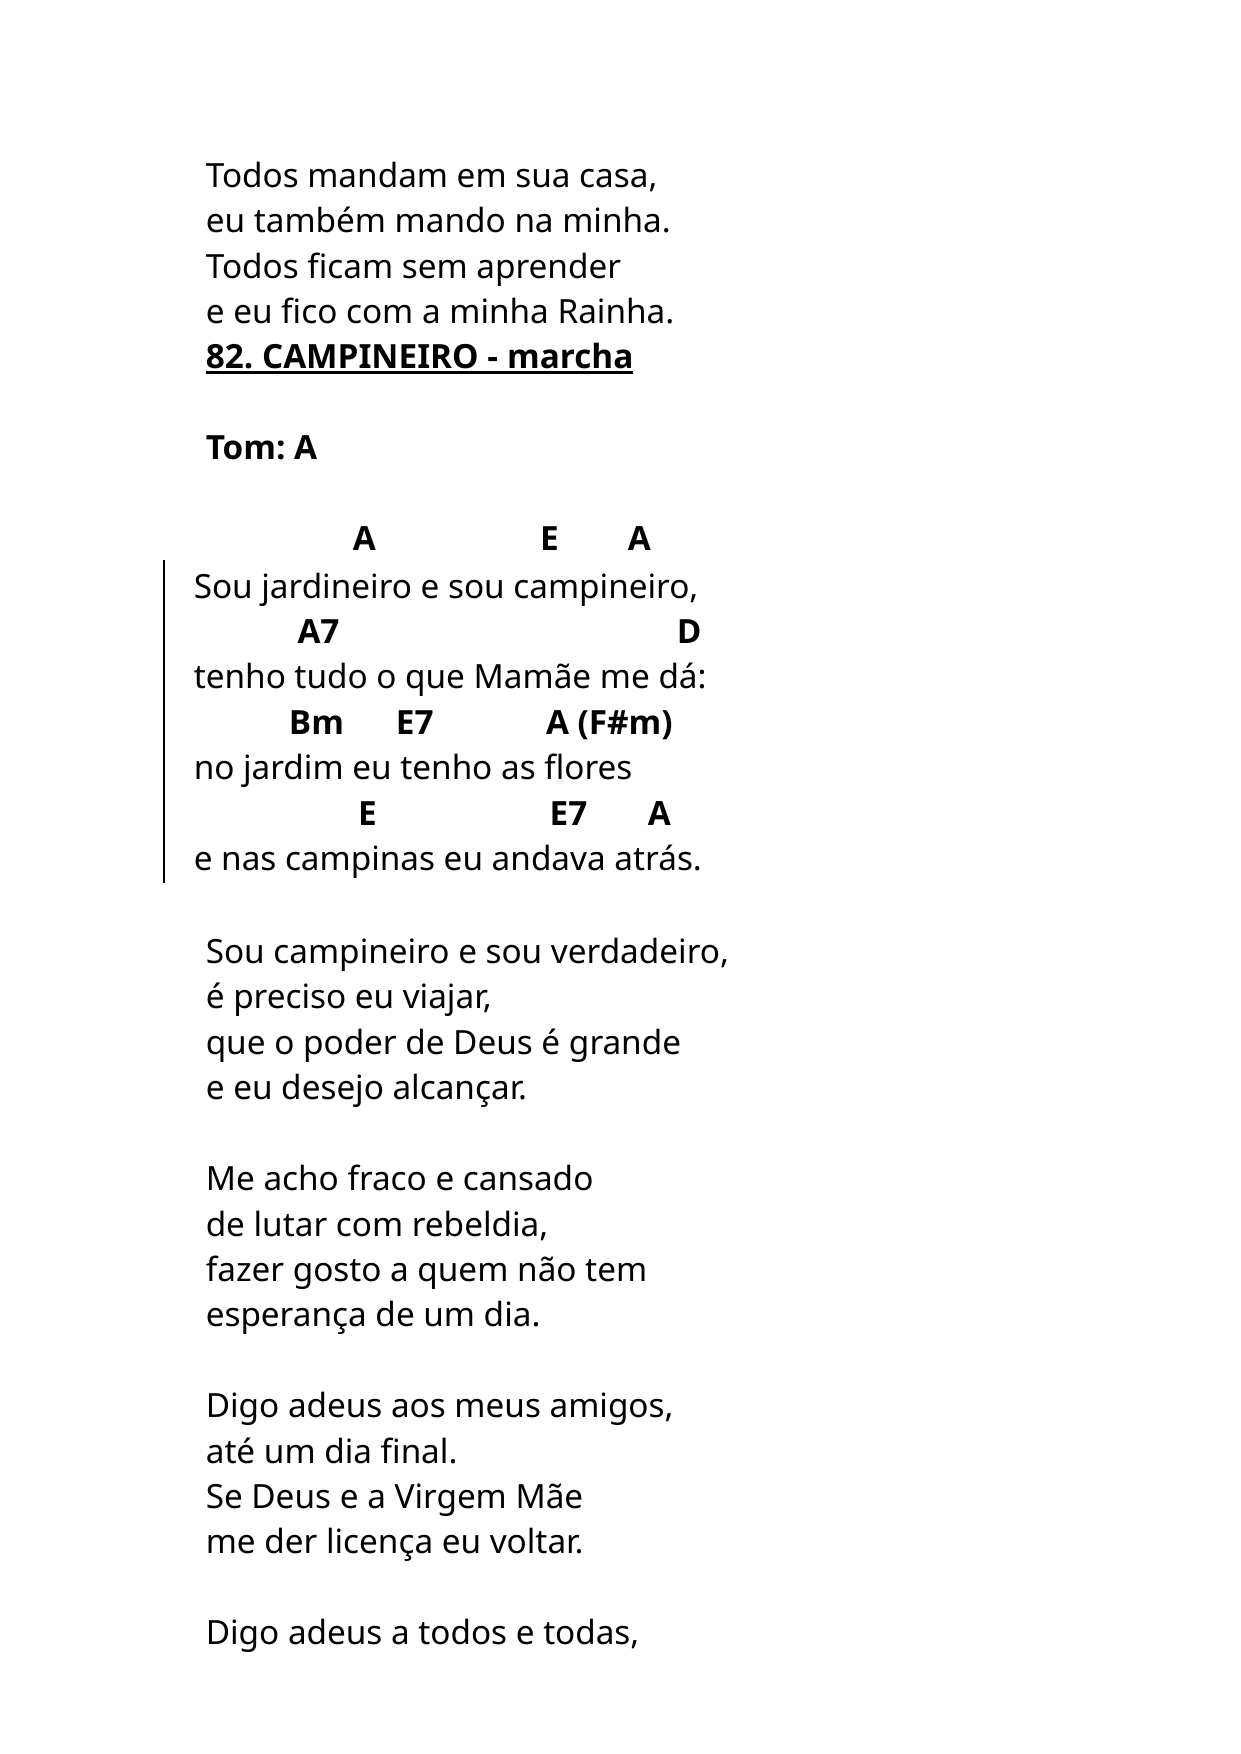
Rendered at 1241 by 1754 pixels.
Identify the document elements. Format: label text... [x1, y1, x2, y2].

text Digo adeus a todos e todas, [177, 1609, 1063, 1654]
text eu também mando na minha. [177, 197, 1063, 242]
text Se Deus e a Virgem Mãe [177, 1473, 1063, 1518]
subtitle A E A [177, 515, 1063, 560]
text esperança de um dia. [177, 1291, 1063, 1337]
text que o poder de Deus é grande [177, 1019, 1063, 1064]
text Digo adeus aos meus amigos, [177, 1382, 1063, 1427]
text Me acho fraco e cansado [177, 1155, 1063, 1200]
table_header Sou jardineiro e sou campineiro, A7 D tenho tudo o que Mamãe me dá: Bm E7 A (F#m) no jardim eu tenho as flores E E7 A e nas campinas eu andava atrás. [165, 563, 1050, 880]
text é preciso eu viajar, [177, 973, 1063, 1019]
text Todos ficam sem aprender [177, 242, 1063, 288]
text me der licença eu voltar. [177, 1518, 1063, 1564]
text fazer gosto a quem não tem [177, 1246, 1063, 1291]
text Todos mandam em sua casa, [177, 152, 1063, 197]
subtitle Tom: A [177, 424, 1063, 469]
text até um dia final. [177, 1427, 1063, 1473]
text e eu desejo alcançar. [177, 1064, 1063, 1109]
subtitle 82. CAMPINEIRO - marcha [177, 333, 1063, 379]
text e eu fico com a minha Rainha. [177, 288, 1063, 333]
text Sou campineiro e sou verdadeiro, [177, 928, 1063, 973]
text de lutar com rebeldia, [177, 1200, 1063, 1246]
